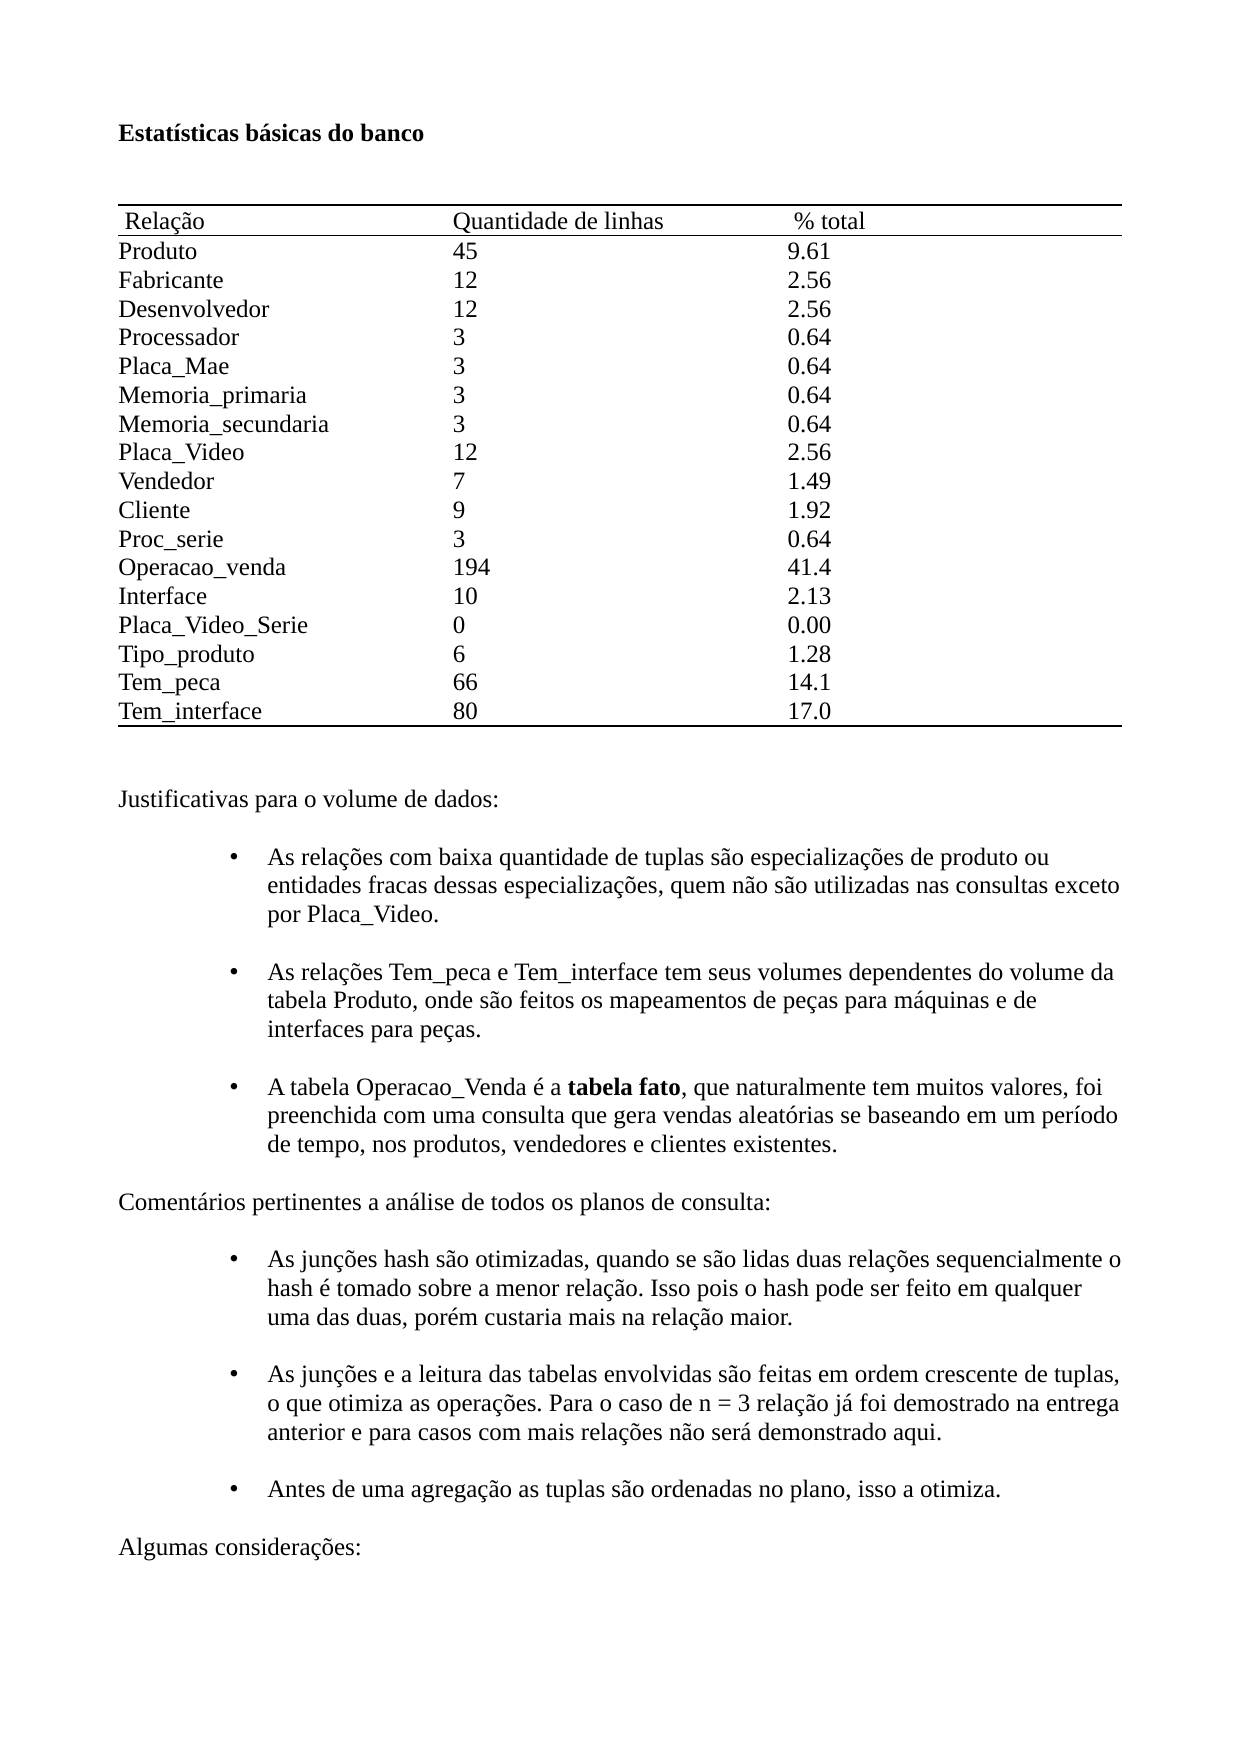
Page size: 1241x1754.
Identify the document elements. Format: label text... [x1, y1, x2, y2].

table_cell 6 [453, 639, 787, 667]
table_cell 12 [453, 438, 787, 466]
table_cell 17.0 [788, 696, 1122, 725]
table_cell 14.1 [788, 668, 1122, 696]
list A tabela Operacao_Venda é a tabela fato, que naturalmente tem muitos valores, foi preenchida com uma consulta que gera vendas aleatórias se baseando em um período de tempo, nos produtos, vendedores e clientes existentes. [229, 1072, 1122, 1158]
table_cell 1.92 [788, 495, 1122, 524]
list As relações Tem_peca e Tem_interface tem seus volumes dependentes do volume da tabela Produto, onde são feitos os mapeamentos de peças para máquinas e de interfaces para peças. [229, 957, 1122, 1043]
table_cell 3 [453, 380, 787, 409]
table_cell 12 [453, 265, 787, 294]
table_cell 0.64 [788, 351, 1122, 380]
table_cell Cliente [118, 495, 453, 524]
table_cell 7 [453, 466, 787, 495]
table_cell 0.64 [788, 409, 1122, 437]
list Antes de uma agregação as tuplas são ordenadas no plano, isso a otimiza. [229, 1474, 1122, 1503]
table_cell Processador [118, 323, 453, 351]
table_cell 41.4 [788, 553, 1122, 581]
table_cell 2.56 [788, 265, 1122, 294]
table_cell Tem_peca [118, 668, 453, 696]
table_cell 0.64 [788, 380, 1122, 409]
text Algumas considerações: [118, 1532, 1122, 1560]
table_cell Tem_interface [118, 696, 453, 725]
table_cell Produto [118, 236, 453, 265]
text Estatísticas básicas do banco [118, 118, 1122, 147]
table_cell 3 [453, 351, 787, 380]
table_cell Placa_Video [118, 438, 453, 466]
table_cell Memoria_primaria [118, 380, 453, 409]
table_cell 0.64 [788, 323, 1122, 351]
table_cell 2.56 [788, 438, 1122, 466]
table_cell 3 [453, 524, 787, 552]
table_cell Proc_serie [118, 524, 453, 552]
table_cell 3 [453, 409, 787, 437]
table_cell 9 [453, 495, 787, 524]
table_cell Placa_Video_Serie [118, 610, 453, 639]
table_cell 3 [453, 323, 787, 351]
table_cell 1.49 [788, 466, 1122, 495]
table_cell 10 [453, 581, 787, 610]
table_cell 66 [453, 668, 787, 696]
table_cell Memoria_secundaria [118, 409, 453, 437]
list As junções hash são otimizadas, quando se são lidas duas relações sequencialmente o hash é tomado sobre a menor relação. Isso pois o hash pode ser feito em qualquer uma das duas, porém custaria mais na relação maior. [229, 1244, 1122, 1330]
table_cell 0.64 [788, 524, 1122, 552]
table_header Quantidade de linhas [453, 206, 787, 235]
table_cell Placa_Mae [118, 351, 453, 380]
table_cell 80 [453, 696, 787, 725]
table_cell 9.61 [788, 236, 1122, 265]
table_cell Fabricante [118, 265, 453, 294]
table_header % total [788, 206, 1122, 235]
table_cell 2.13 [788, 581, 1122, 610]
table_cell 12 [453, 294, 787, 322]
text Justificativas para o volume de dados: [118, 784, 1122, 813]
table_cell 45 [453, 236, 787, 265]
table_cell 1.28 [788, 639, 1122, 667]
table_cell Operacao_venda [118, 553, 453, 581]
table_cell 0.00 [788, 610, 1122, 639]
table_cell Interface [118, 581, 453, 610]
table_cell 194 [453, 553, 787, 581]
table_header Relação [118, 206, 453, 235]
table_cell Tipo_produto [118, 639, 453, 667]
table_cell Desenvolvedor [118, 294, 453, 322]
table_cell Vendedor [118, 466, 453, 495]
table_cell 2.56 [788, 294, 1122, 322]
table_cell 0 [453, 610, 787, 639]
list As junções e a leitura das tabelas envolvidas são feitas em ordem crescente de tuplas, o que otimiza as operações. Para o caso de n = 3 relação já foi demostrado na entrega anterior e para casos com mais relações não será demonstrado aqui. [229, 1359, 1122, 1445]
list As relações com baixa quantidade de tuplas são especializações de produto ou entidades fracas dessas especializações, quem não são utilizadas nas consultas exceto por Placa_Video. [229, 842, 1122, 928]
text Comentários pertinentes a análise de todos os planos de consulta: [118, 1187, 1122, 1215]
